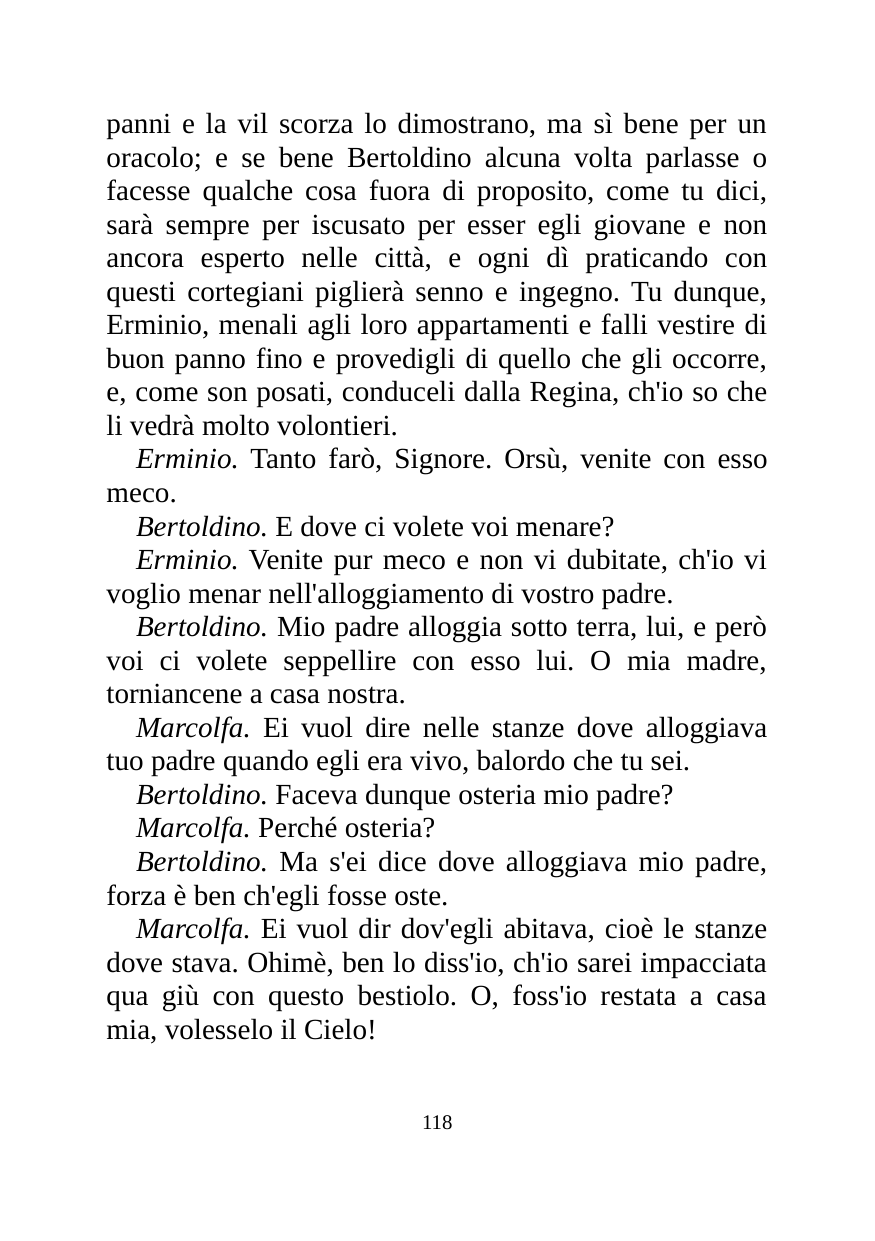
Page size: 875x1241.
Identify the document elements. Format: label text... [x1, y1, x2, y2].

text panni e la vil scorza lo dimostrano, ma sì bene per un oracolo; e se bene Bertoldino alcuna volta parlasse o facesse qualche cosa fuora di proposito, come tu dici, sarà sempre per iscusato per esser egli giovane e non ancora esperto nelle città, e ogni dì praticando con questi cortegiani piglierà senno e ingegno. Tu dunque, Erminio, menali agli loro appartamenti e falli vestire di buon panno fino e provedigli di quello che gli occorre, e, come son posati, conduceli dalla Regina, ch'io so che li vedrà molto volontieri. [106, 106, 768, 442]
text Bertoldino. E dove ci volete voi menare? [106, 509, 768, 542]
text Erminio. Tanto farò, Signore. Orsù, venite con esso meco. [106, 442, 768, 509]
text Bertoldino. Ma s'ei dice dove alloggiava mio padre, forza è ben ch'egli fosse oste. [106, 844, 768, 911]
text Bertoldino. Faceva dunque osteria mio padre? [106, 777, 768, 811]
text Bertoldino. Mio padre alloggia sotto terra, lui, e però voi ci volete seppellire con esso lui. O mia madre, torniancene a casa nostra. [106, 609, 768, 710]
text Marcolfa. Perché osteria? [106, 811, 768, 844]
text Marcolfa. Ei vuol dir dov'egli abitava, cioè le stanze dove stava. Ohimè, ben lo diss'io, ch'io sarei impacciata qua giù con questo bestiolo. O, foss'io restata a casa mia, volesselo il Cielo! [106, 911, 768, 1045]
text Erminio. Venite pur meco e non vi dubitate, ch'io vi voglio menar nell'alloggiamento di vostro padre. [106, 542, 768, 609]
text Marcolfa. Ei vuol dire nelle stanze dove alloggiava tuo padre quando egli era vivo, balordo che tu sei. [106, 710, 768, 777]
